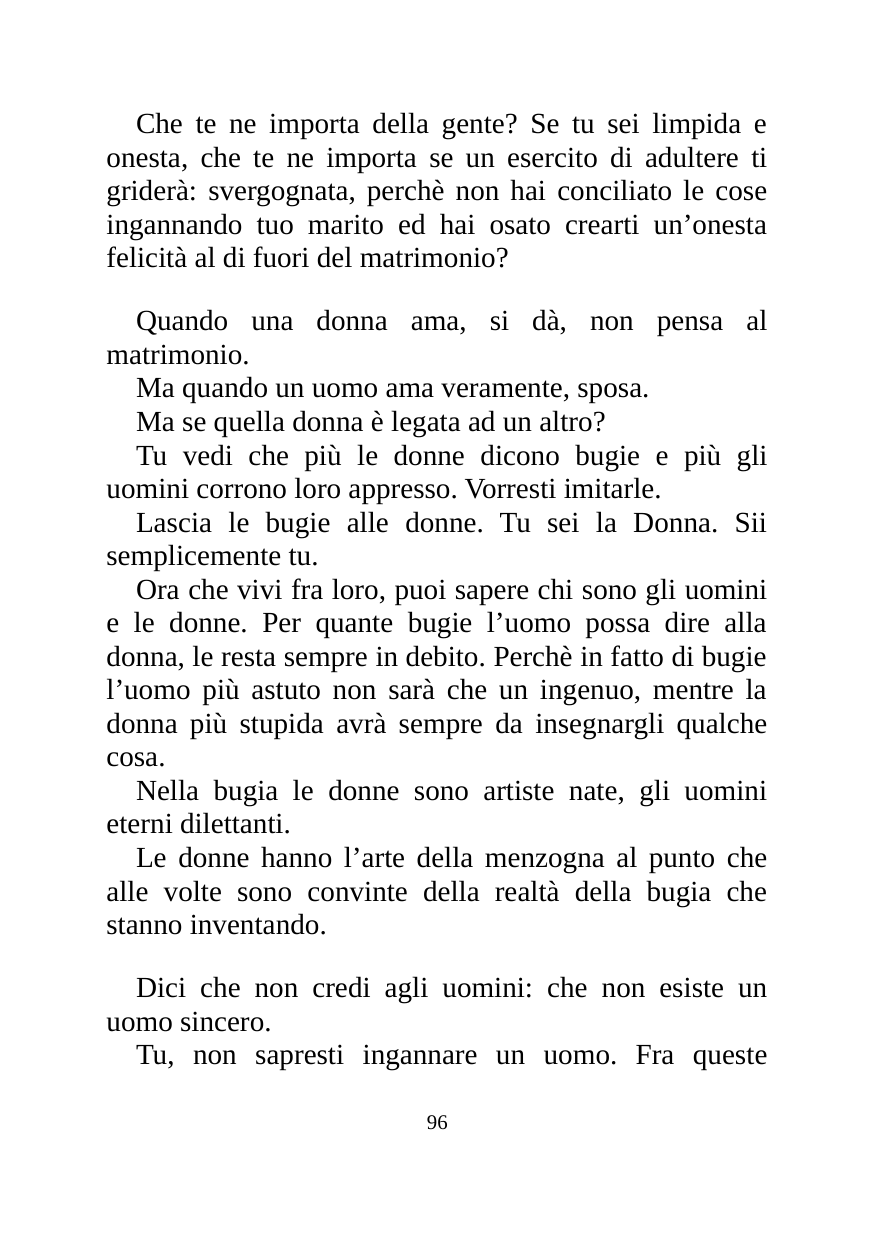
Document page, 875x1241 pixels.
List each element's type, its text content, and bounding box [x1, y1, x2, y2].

text Le donne hanno l’arte della menzogna al punto che alle volte sono convinte della realtà della bugia che stanno inventando. [106, 840, 768, 941]
text Ma quando un uomo ama veramente, sposa. [106, 371, 768, 404]
text Dici che non credi agli uomini: che non esiste un uomo sincero. [106, 970, 768, 1037]
text Tu vedi che più le donne dicono bugie e più gli uomini corrono loro appresso. Vorresti imitarle. [106, 438, 768, 505]
text Quando una donna ama, si dà, non pensa al matrimonio. [106, 303, 768, 371]
text Ora che vivi fra loro, puoi sapere chi sono gli uomini e le donne. Per quante bugie l’uomo possa dire alla donna, le resta sempre in debito. Perchè in fatto di bugie l’uomo più astuto non sarà che un ingenuo, mentre la donna più stupida avrà sempre da insegnargli qualche cosa. [106, 572, 768, 773]
text Che te ne importa della gente? Se tu sei limpida e onesta, che te ne importa se un esercito di adultere ti griderà: svergognata, perchè non hai conciliato le cose ingannando tuo marito ed hai osato crearti un’onesta felicità al di fuori del matrimonio? [106, 106, 768, 274]
text Lascia le bugie alle donne. Tu sei la Donna. Sii semplicemente tu. [106, 505, 768, 572]
text Nella bugia le donne sono artiste nate, gli uomini eterni dilettanti. [106, 773, 768, 840]
text Ma se quella donna è legata ad un altro? [106, 404, 768, 438]
text Tu, non sapresti ingannare un uomo. Fra queste [106, 1037, 768, 1071]
